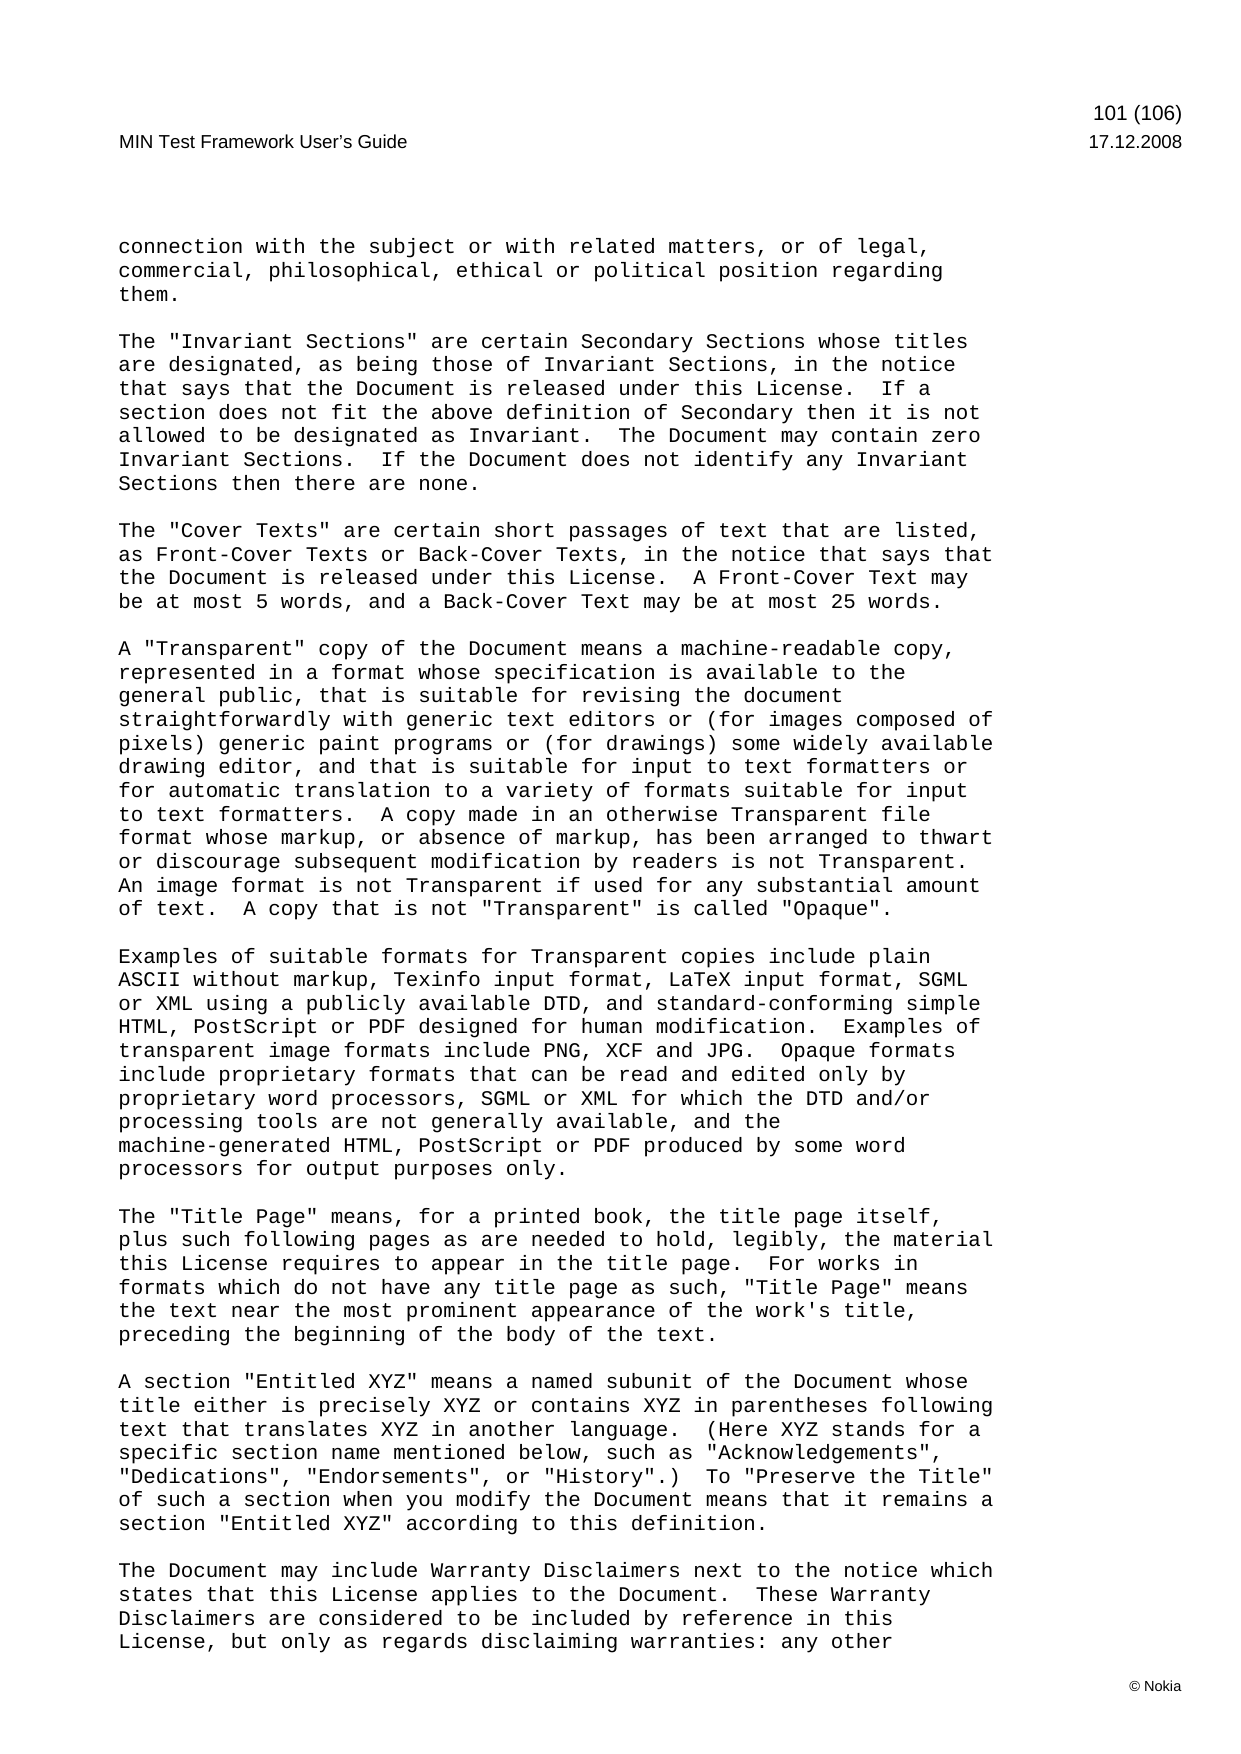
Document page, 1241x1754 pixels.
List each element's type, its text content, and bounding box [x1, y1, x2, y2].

text or XML using a publicly available DTD, and standard-conforming simple [118, 993, 1181, 1017]
text "Dedications", "Endorsements", or "History".) To "Preserve the Title" [118, 1466, 1181, 1489]
text section "Entitled XYZ" according to this definition. [118, 1513, 1181, 1537]
text drawing editor, and that is suitable for input to text formatters or [118, 756, 1181, 780]
text specific section name mentioned below, such as "Acknowledgements", [118, 1442, 1181, 1466]
text processors for output purposes only. [118, 1158, 1181, 1182]
text Disclaimers are considered to be included by reference in this [118, 1608, 1181, 1631]
text as Front-Cover Texts or Back-Cover Texts, in the notice that says that [118, 544, 1181, 567]
text format whose markup, or absence of markup, has been arranged to thwart [118, 827, 1181, 851]
text that says that the Document is released under this License. If a [118, 378, 1181, 402]
text The "Invariant Sections" are certain Secondary Sections whose titles [118, 331, 1181, 354]
text HTML, PostScript or PDF designed for human modification. Examples of [118, 1017, 1181, 1040]
text A "Transparent" copy of the Document means a machine-readable copy, [118, 638, 1181, 662]
text them. [118, 283, 1181, 307]
text An image format is not Transparent if used for any substantial amount [118, 875, 1181, 898]
text represented in a format whose specification is available to the [118, 662, 1181, 686]
text straightforwardly with generic text editors or (for images composed of [118, 709, 1181, 733]
text formats which do not have any title page as such, "Title Page" means [118, 1277, 1181, 1300]
text Sections then there are none. [118, 473, 1181, 496]
text processing tools are not generally available, and the [118, 1111, 1181, 1135]
text include proprietary formats that can be read and edited only by [118, 1064, 1181, 1087]
text ASCII without markup, Texinfo input format, LaTeX input format, SGML [118, 969, 1181, 993]
text are designated, as being those of Invariant Sections, in the notice [118, 354, 1181, 378]
text transparent image formats include PNG, XCF and JPG. Opaque formats [118, 1040, 1181, 1064]
text A section "Entitled XYZ" means a named subunit of the Document whose [118, 1371, 1181, 1395]
text the Document is released under this License. A Front-Cover Text may [118, 567, 1181, 591]
text be at most 5 words, and a Back-Cover Text may be at most 25 words. [118, 591, 1181, 614]
text The "Title Page" means, for a printed book, the title page itself, [118, 1206, 1181, 1229]
text general public, that is suitable for revising the document [118, 686, 1181, 709]
text Invariant Sections. If the Document does not identify any Invariant [118, 449, 1181, 473]
text for automatic translation to a variety of formats suitable for input [118, 780, 1181, 804]
text connection with the subject or with related matters, or of legal, [118, 236, 1181, 260]
text License, but only as regards disclaiming warranties: any other [118, 1631, 1181, 1655]
text Examples of suitable formats for Transparent copies include plain [118, 946, 1181, 969]
text text that translates XYZ in another language. (Here XYZ stands for a [118, 1418, 1181, 1442]
text preceding the beginning of the body of the text. [118, 1324, 1181, 1348]
text plus such following pages as are needed to hold, legibly, the material [118, 1229, 1181, 1253]
text this License requires to appear in the title page. For works in [118, 1253, 1181, 1277]
text machine-generated HTML, PostScript or PDF produced by some word [118, 1135, 1181, 1158]
text commercial, philosophical, ethical or political position regarding [118, 260, 1181, 283]
text of such a section when you modify the Document means that it remains a [118, 1489, 1181, 1513]
text states that this License applies to the Document. These Warranty [118, 1584, 1181, 1608]
text title either is precisely XYZ or contains XYZ in parentheses following [118, 1395, 1181, 1418]
text The "Cover Texts" are certain short passages of text that are listed, [118, 520, 1181, 544]
text or discourage subsequent modification by readers is not Transparent. [118, 851, 1181, 875]
text proprietary word processors, SGML or XML for which the DTD and/or [118, 1087, 1181, 1111]
text section does not fit the above definition of Secondary then it is not [118, 402, 1181, 425]
text of text. A copy that is not "Transparent" is called "Opaque". [118, 898, 1181, 922]
text to text formatters. A copy made in an otherwise Transparent file [118, 804, 1181, 827]
text pixels) generic paint programs or (for drawings) some widely available [118, 733, 1181, 756]
text The Document may include Warranty Disclaimers next to the notice which [118, 1560, 1181, 1584]
text the text near the most prominent appearance of the work's title, [118, 1300, 1181, 1324]
text allowed to be designated as Invariant. The Document may contain zero [118, 425, 1181, 449]
